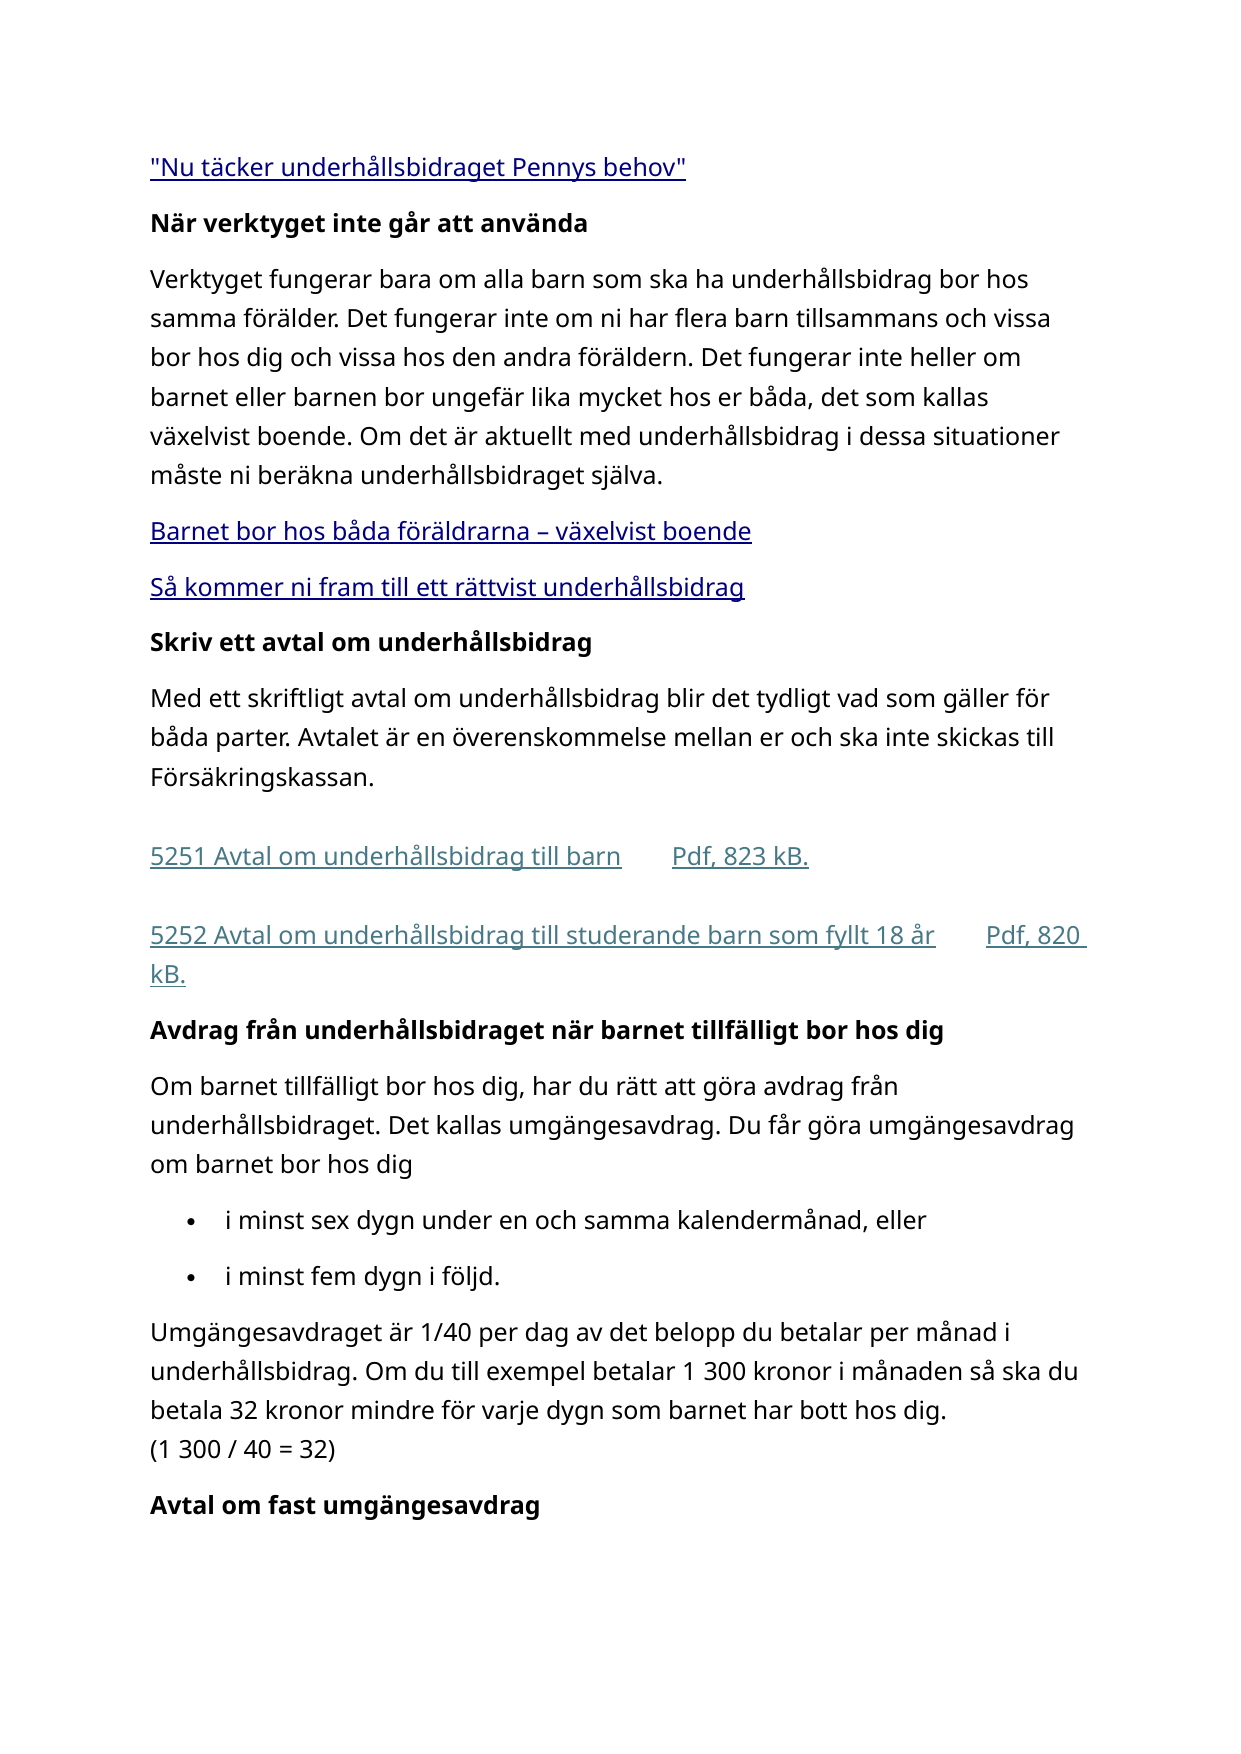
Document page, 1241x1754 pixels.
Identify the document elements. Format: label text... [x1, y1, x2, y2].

text Avdrag från underhållsbidraget när barnet tillfälligt bor hos dig [150, 1012, 1090, 1047]
text 5252 Avtal om underhållsbidrag till studerande barn som fyllt 18 årPdf, 820 kB. [150, 894, 1090, 991]
text Skriv ett avtal om underhållsbidrag [150, 625, 1090, 659]
text Umgängesavdraget är 1/40 per dag av det belopp du betalar per månad i underhållsbidrag. Om du till exempel betalar 1 300 kronor i månaden så ska du betala 32 kronor mindre för varje dygn som barnet har bott hos dig. (1 300 / 40 = 32) [150, 1314, 1090, 1466]
text När verktyget inte går att använda [150, 206, 1090, 240]
text Så kommer ni fram till ett rättvist underhållsbidrag [150, 569, 1090, 603]
list i minst fem dygn i följd. [187, 1258, 1090, 1292]
list i minst sex dygn under en och samma kalendermånad, eller [187, 1202, 1090, 1237]
text Barnet bor hos båda föräldrarna – växelvist boende [150, 513, 1090, 547]
text 5251 Avtal om underhållsbidrag till barnPdf, 823 kB. [150, 815, 1090, 872]
text Avtal om fast umgängesavdrag [150, 1487, 1090, 1522]
text "Nu täcker underhålls­bidraget Pennys behov" [150, 150, 1090, 184]
text Om barnet tillfälligt bor hos dig, har du rätt att göra avdrag från underhållsbidraget. Det kallas umgängesavdrag. Du får göra umgängesavdrag om barnet bor hos dig [150, 1068, 1090, 1181]
text Med ett skriftligt avtal om underhållsbidrag blir det tydligt vad som gäller för båda parter. Avtalet är en överenskommelse mellan er och ska inte skickas till Försäkringskassan. [150, 681, 1090, 793]
text Verktyget fungerar bara om alla barn som ska ha underhållsbidrag bor hos samma förälder. Det fungerar inte om ni har flera barn tillsammans och vissa bor hos dig och vissa hos den andra föräldern. Det fungerar inte heller om barnet eller barnen bor ungefär lika mycket hos er båda, det som kallas växelvist boende. Om det är aktuellt med underhållsbidrag i dessa situationer måste ni beräkna underhållsbidraget själva. [150, 262, 1090, 492]
